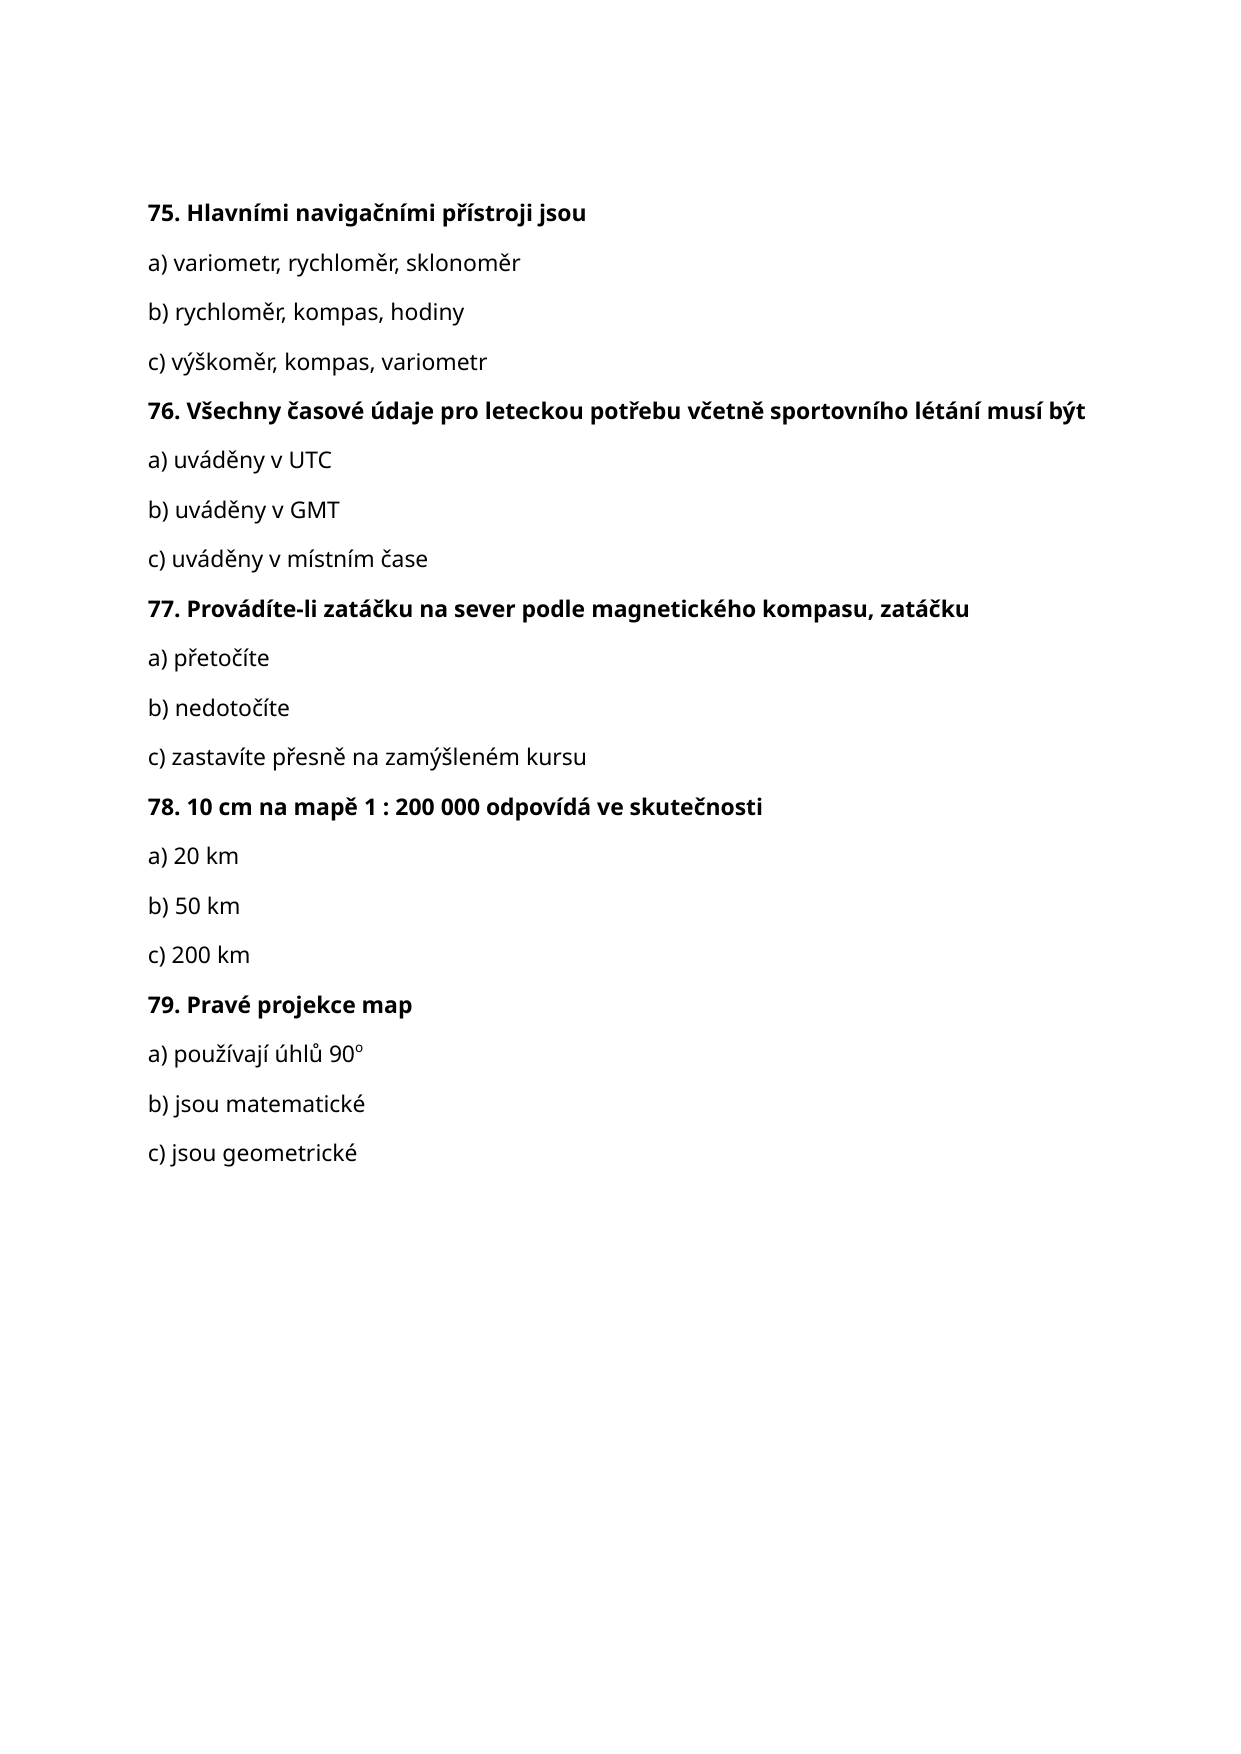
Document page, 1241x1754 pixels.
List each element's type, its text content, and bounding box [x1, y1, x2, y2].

text 79. Pravé projekce map [148, 989, 1093, 1020]
text c) jsou geometrické [148, 1137, 1093, 1168]
text c) výškoměr, kompas, variometr [148, 346, 1093, 377]
text 78. 10 cm na mapě 1 : 200 000 odpovídá ve skutečnosti [148, 791, 1093, 822]
text 77. Provádíte-li zatáčku na sever podle magnetického kompasu, zatáčku [148, 593, 1093, 624]
text b) jsou matematické [148, 1088, 1093, 1119]
text b) 50 km [148, 890, 1093, 921]
text c) zastavíte přesně na zamýšleném kursu [148, 741, 1093, 773]
text 76. Všechny časové údaje pro leteckou potřebu včetně sportovního létání musí být [148, 395, 1093, 426]
text b) uváděny v GMT [148, 494, 1093, 525]
text c) uváděny v místním čase [148, 543, 1093, 575]
text b) rychloměr, kompas, hodiny [148, 296, 1093, 327]
text 75. Hlavními navigačními přístroji jsou [148, 197, 1093, 228]
text a) používají úhlů 90o [148, 1038, 1093, 1069]
text c) 200 km [148, 939, 1093, 971]
text b) nedotočíte [148, 692, 1093, 723]
text a) variometr, rychloměr, sklonoměr [148, 247, 1093, 278]
text a) přetočíte [148, 642, 1093, 674]
text a) 20 km [148, 840, 1093, 872]
text a) uváděny v UTC [148, 444, 1093, 476]
